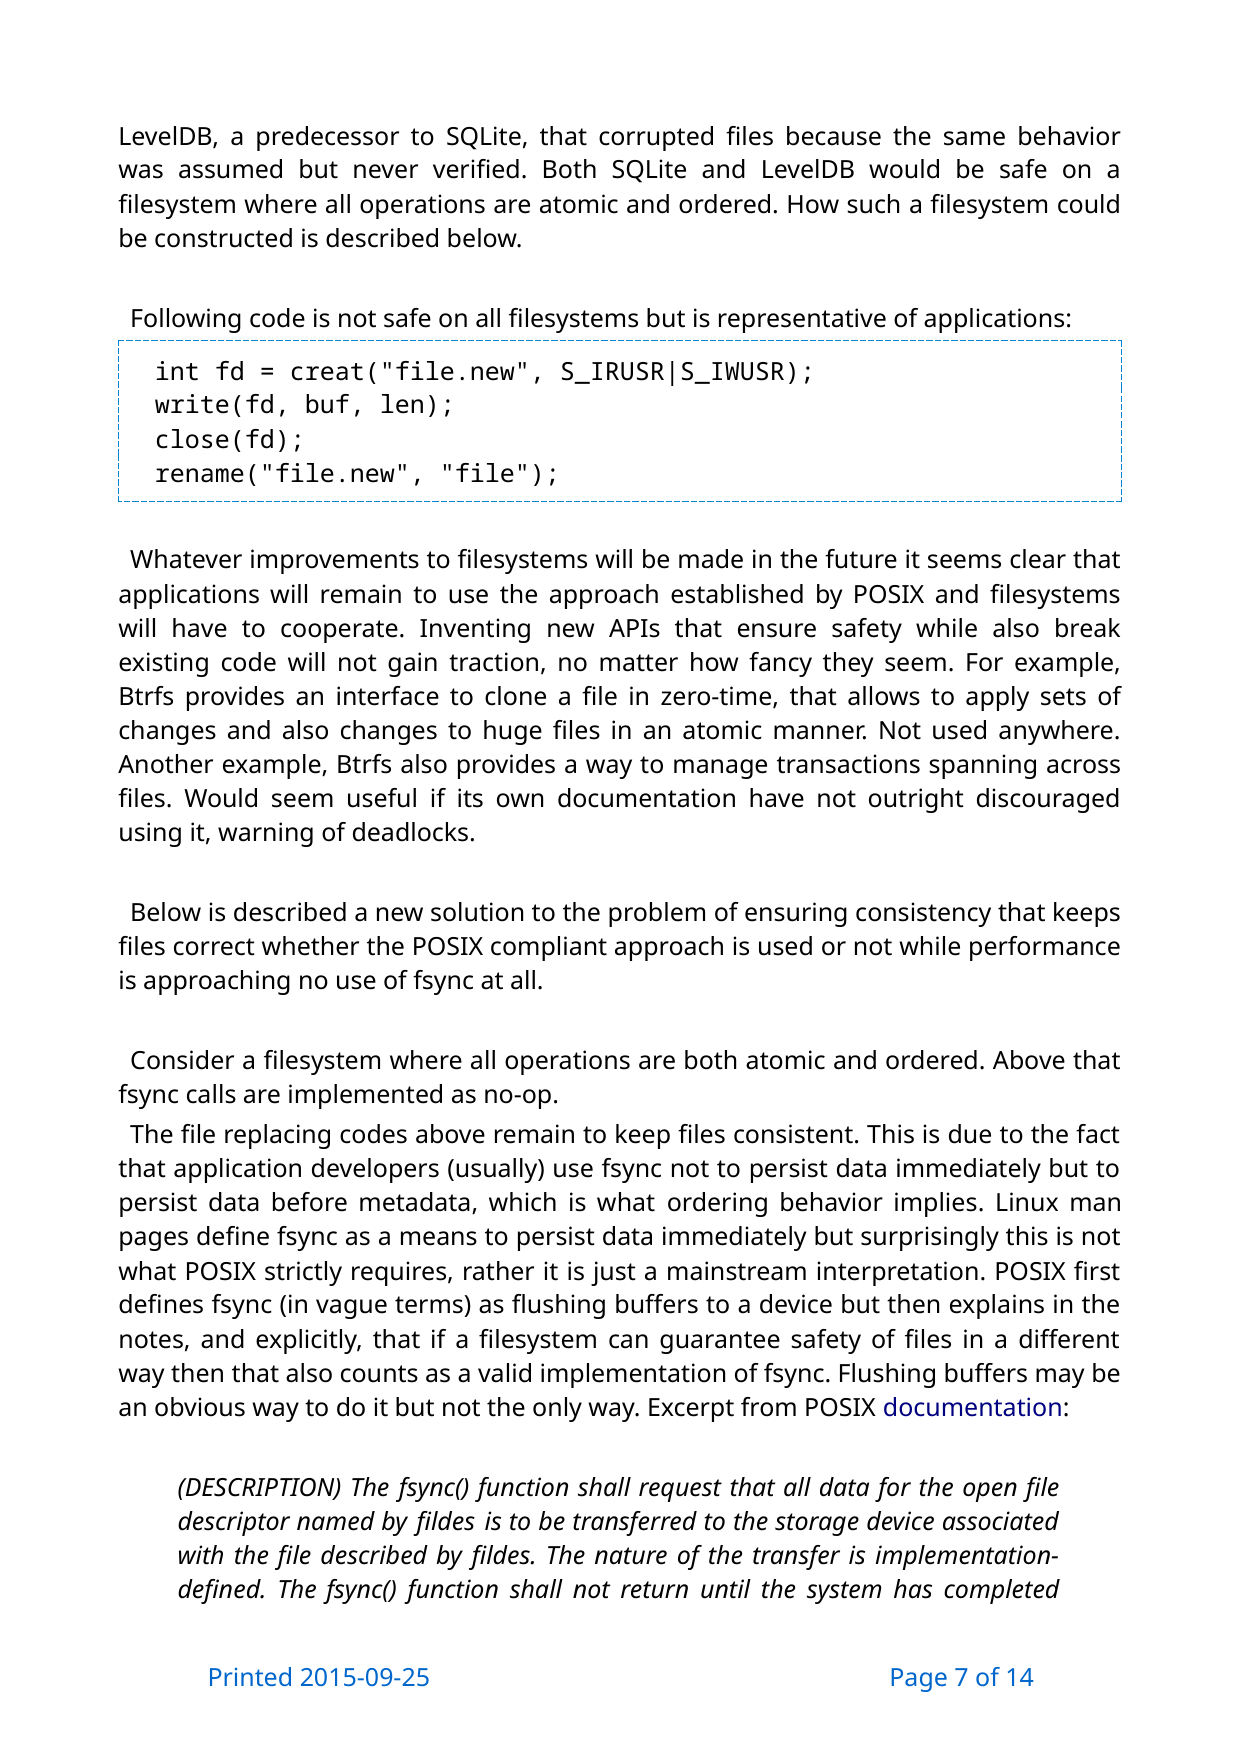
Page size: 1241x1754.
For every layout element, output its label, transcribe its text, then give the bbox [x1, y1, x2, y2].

text Following code is not safe on all filesystems but is representative of applications: [118, 300, 1122, 334]
text int fd = creat("file.new", S_IRUSR|S_IWUSR); [118, 340, 1122, 374]
text LevelDB, a predecessor to SQLite, that corrupted files because the same behavior was assumed but never verified. Both SQLite and LevelDB would be safe on a filesystem where all operations are atomic and ordered. How such a filesystem could be constructed is described below. [118, 118, 1122, 254]
text Whatever improvements to filesystems will be made in the future it seems clear that applications will remain to use the approach established by POSIX and filesystems will have to cooperate. Inventing new APIs that ensure safety while also break existing code will not gain traction, no matter how fancy they seem. For example, Btrfs provides an interface to clone a file in zero-time, that allows to apply sets of changes and also changes to huge files in an atomic manner. Not used anywhere. Another example, Btrfs also provides a way to manage transactions spanning across files. Would seem useful if its own documentation have not outright discouraged using it, warning of deadlocks. [118, 542, 1122, 849]
text rename("file.new", "file"); [118, 442, 1122, 502]
text close(fd); [118, 408, 1122, 442]
text Below is described a new solution to the problem of ensuring consistency that keeps files correct whether the POSIX compliant approach is used or not while performance is approaching no use of fsync at all. [118, 895, 1122, 997]
text write(fd, buf, len); [118, 374, 1122, 408]
text Consider a filesystem where all operations are both atomic and ordered. Above that fsync calls are implemented as no-op. [118, 1043, 1122, 1111]
text (DESCRIPTION) The fsync() function shall request that all data for the open file descriptor named by fildes is to be transferred to the storage device associated with the file described by fildes. The nature of the transfer is implementation-defined. The fsync() function shall not return until the system has completed [177, 1469, 1063, 1606]
text The file replacing codes above remain to keep files consistent. This is due to the fact that application developers (usually) use fsync not to persist data immediately but to persist data before metadata, which is what ordering behavior implies. Linux man pages define fsync as a means to persist data immediately but surprisingly this is not what POSIX strictly requires, rather it is just a mainstream interpretation. POSIX first defines fsync (in vague terms) as flushing buffers to a device but then explains in the notes, and explicitly, that if a filesystem can guarantee safety of files in a different way then that also counts as a valid implementation of fsync. Flushing buffers may be an obvious way to do it but not the only way. Excerpt from POSIX documentation: [118, 1117, 1122, 1423]
